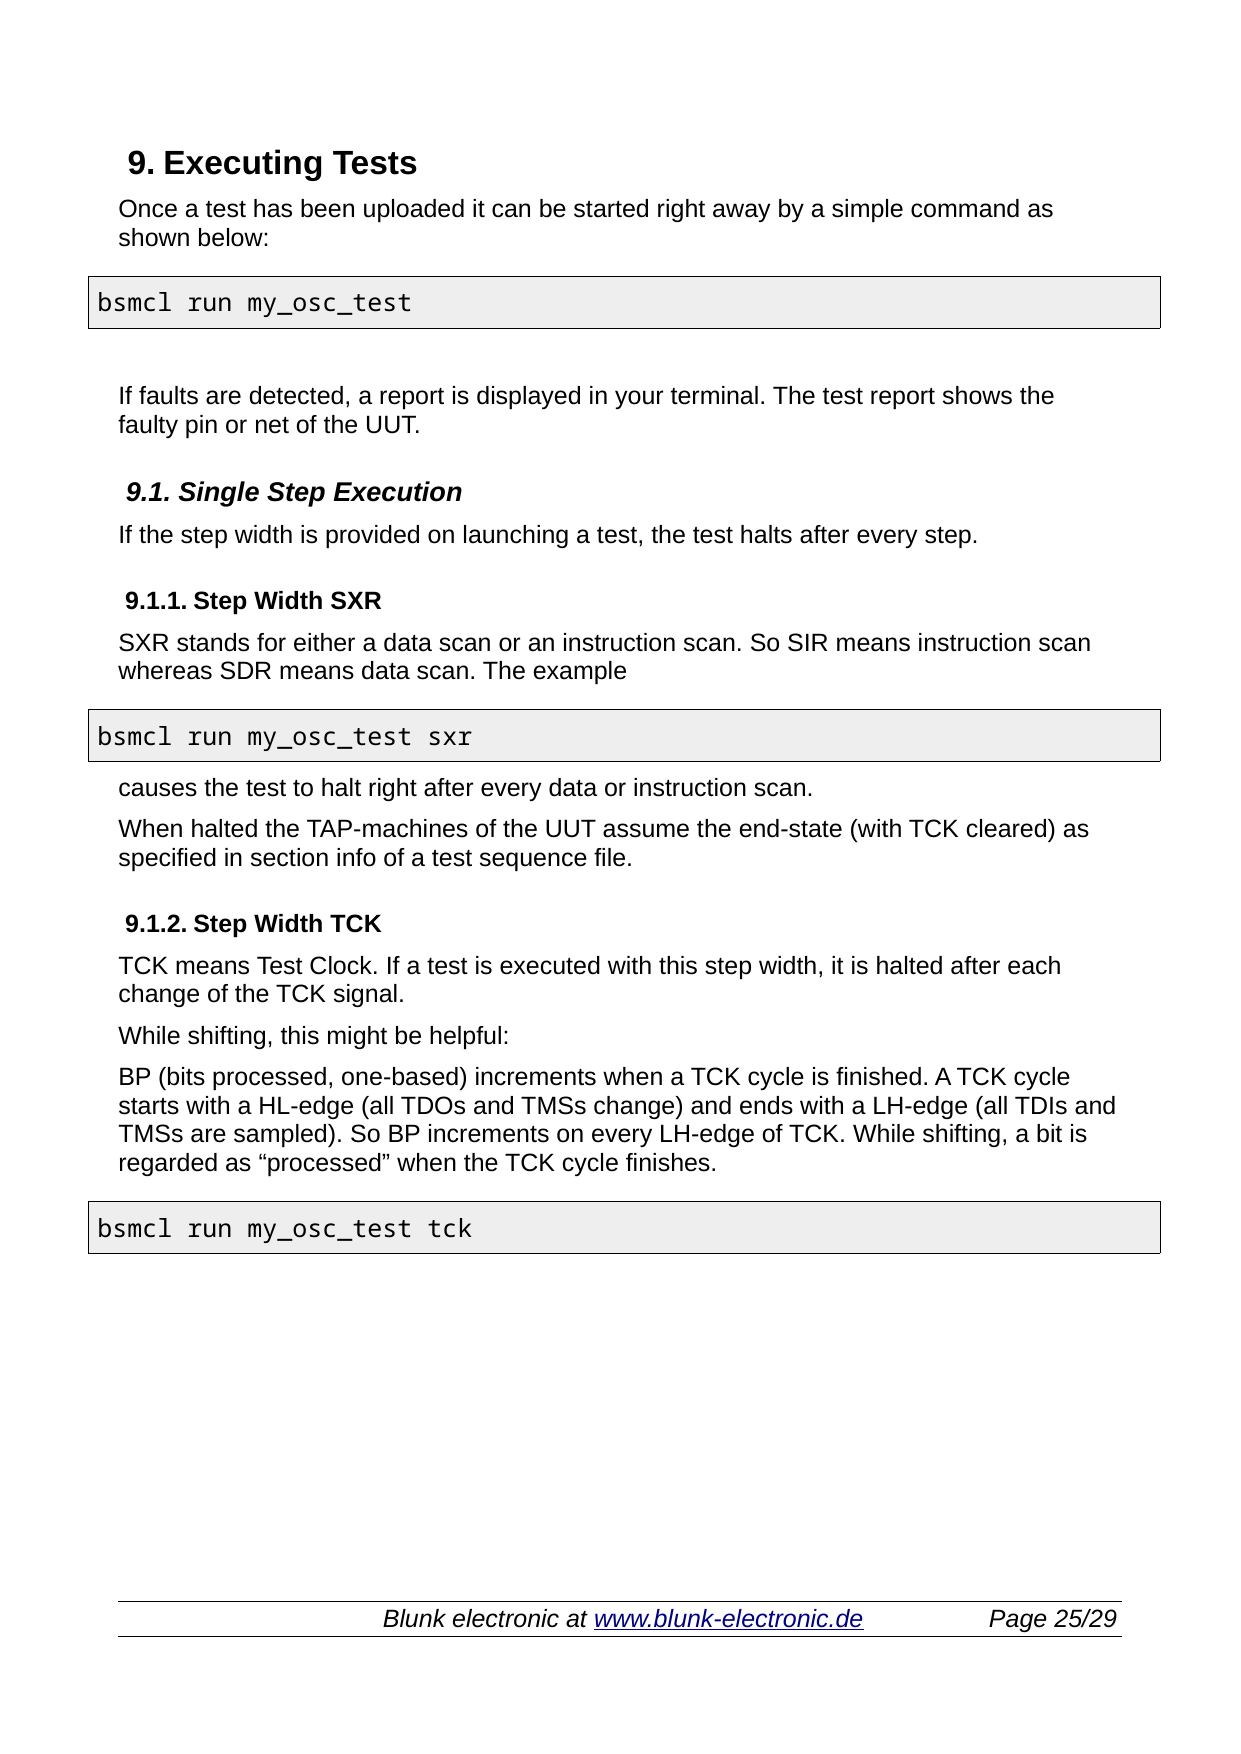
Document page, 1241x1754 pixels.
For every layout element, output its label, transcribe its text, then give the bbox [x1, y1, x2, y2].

text If the step width is provided on launching a test, the test halts after every step. [118, 520, 1122, 549]
subtitle Step Width TCK [118, 909, 1122, 938]
subtitle Executing Tests [118, 143, 1122, 182]
text TCK means Test Clock. If a test is executed with this step width, it is halted after each change of the TCK signal. [118, 951, 1122, 1008]
text BP (bits processed, one-based) increments when a TCK cycle is finished. A TCK cycle starts with a HL-edge (all TDOs and TMSs change) and ends with a LH-edge (all TDIs and TMSs are sampled). So BP increments on every LH-edge of TCK. While shifting, a bit is regarded as “processed” when the TCK cycle finishes. [118, 1062, 1122, 1177]
text If faults are detected, a report is displayed in your terminal. The test report shows the faulty pin or net of the UUT. [118, 381, 1122, 439]
subtitle Single Step Execution [118, 476, 1122, 507]
text Once a test has been uploaded it can be started right away by a simple command as shown below: [118, 194, 1122, 252]
text When halted the TAP-machines of the UUT assume the end-state (with TCK cleared) as specified in section info of a test sequence file. [118, 814, 1122, 872]
text While shifting, this might be helpful: [118, 1021, 1122, 1049]
text SXR stands for either a data scan or an instruction scan. So SIR means instruction scan whereas SDR means data scan. The example [118, 627, 1122, 685]
text causes the test to halt right after every data or instruction scan. [118, 762, 1122, 802]
subtitle Step Width SXR [118, 586, 1122, 615]
text [118, 697, 1122, 709]
text bsmcl run my_osc_test tck [97, 1210, 1151, 1244]
text bsmcl run my_osc_test [97, 285, 1151, 319]
text bsmcl run my_osc_test sxr [97, 718, 1151, 752]
